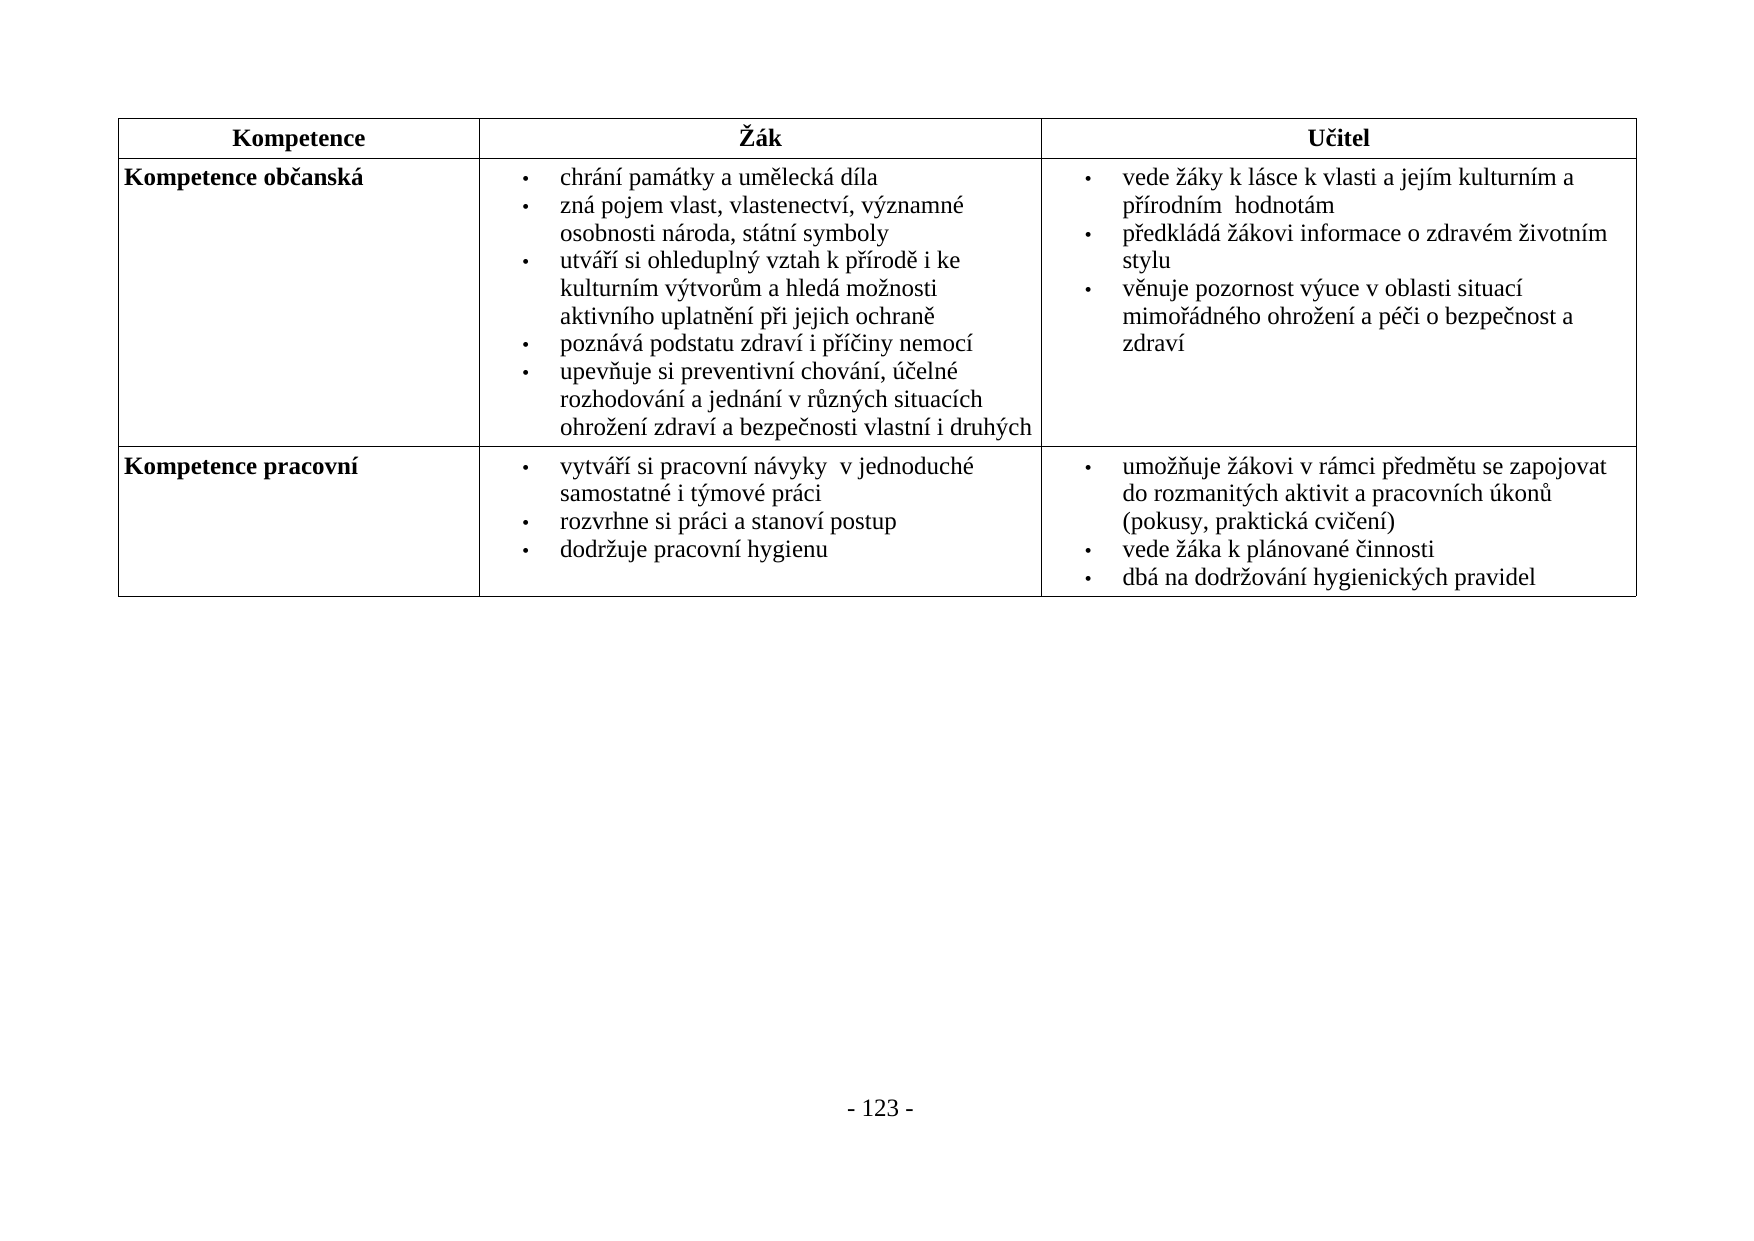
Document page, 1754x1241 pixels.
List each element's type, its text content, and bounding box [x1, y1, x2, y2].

table_cell umožňuje žákovi v rámci předmětu se zapojovat do rozmanitých aktivit a pracovních úkonů (pokusy, praktická cvičení) vede žáka k plánované činnosti dbá na dodržování hygienických pravidel [1042, 447, 1636, 596]
table_header Učitel [1042, 119, 1636, 157]
table_cell Kompetence pracovní [119, 447, 479, 596]
table_cell chrání památky a umělecká díla zná pojem vlast, vlastenectví, významné osobnosti národa, státní symboly utváří si ohleduplný vztah k přírodě i ke kulturním výtvorům a hledá možnosti aktivního uplatnění při jejich ochraně poznává podstatu zdraví i příčiny nemocí upevňuje si preventivní chování, účelné rozhodování a jednání v různých situacích ohrožení zdraví a bezpečnosti vlastní i druhých [480, 159, 1041, 446]
table_header Kompetence [119, 119, 479, 157]
table_cell Kompetence občanská [119, 159, 479, 446]
table_header Žák [480, 119, 1041, 157]
table_cell vytváří si pracovní návyky v jednoduché samostatné i týmové práci rozvrhne si práci a stanoví postup dodržuje pracovní hygienu [480, 447, 1041, 596]
table_cell vede žáky k lásce k vlasti a jejím kulturním a přírodním hodnotám předkládá žákovi informace o zdravém životním stylu věnuje pozornost výuce v oblasti situací mimořádného ohrožení a péči o bezpečnost a zdraví [1042, 159, 1636, 446]
